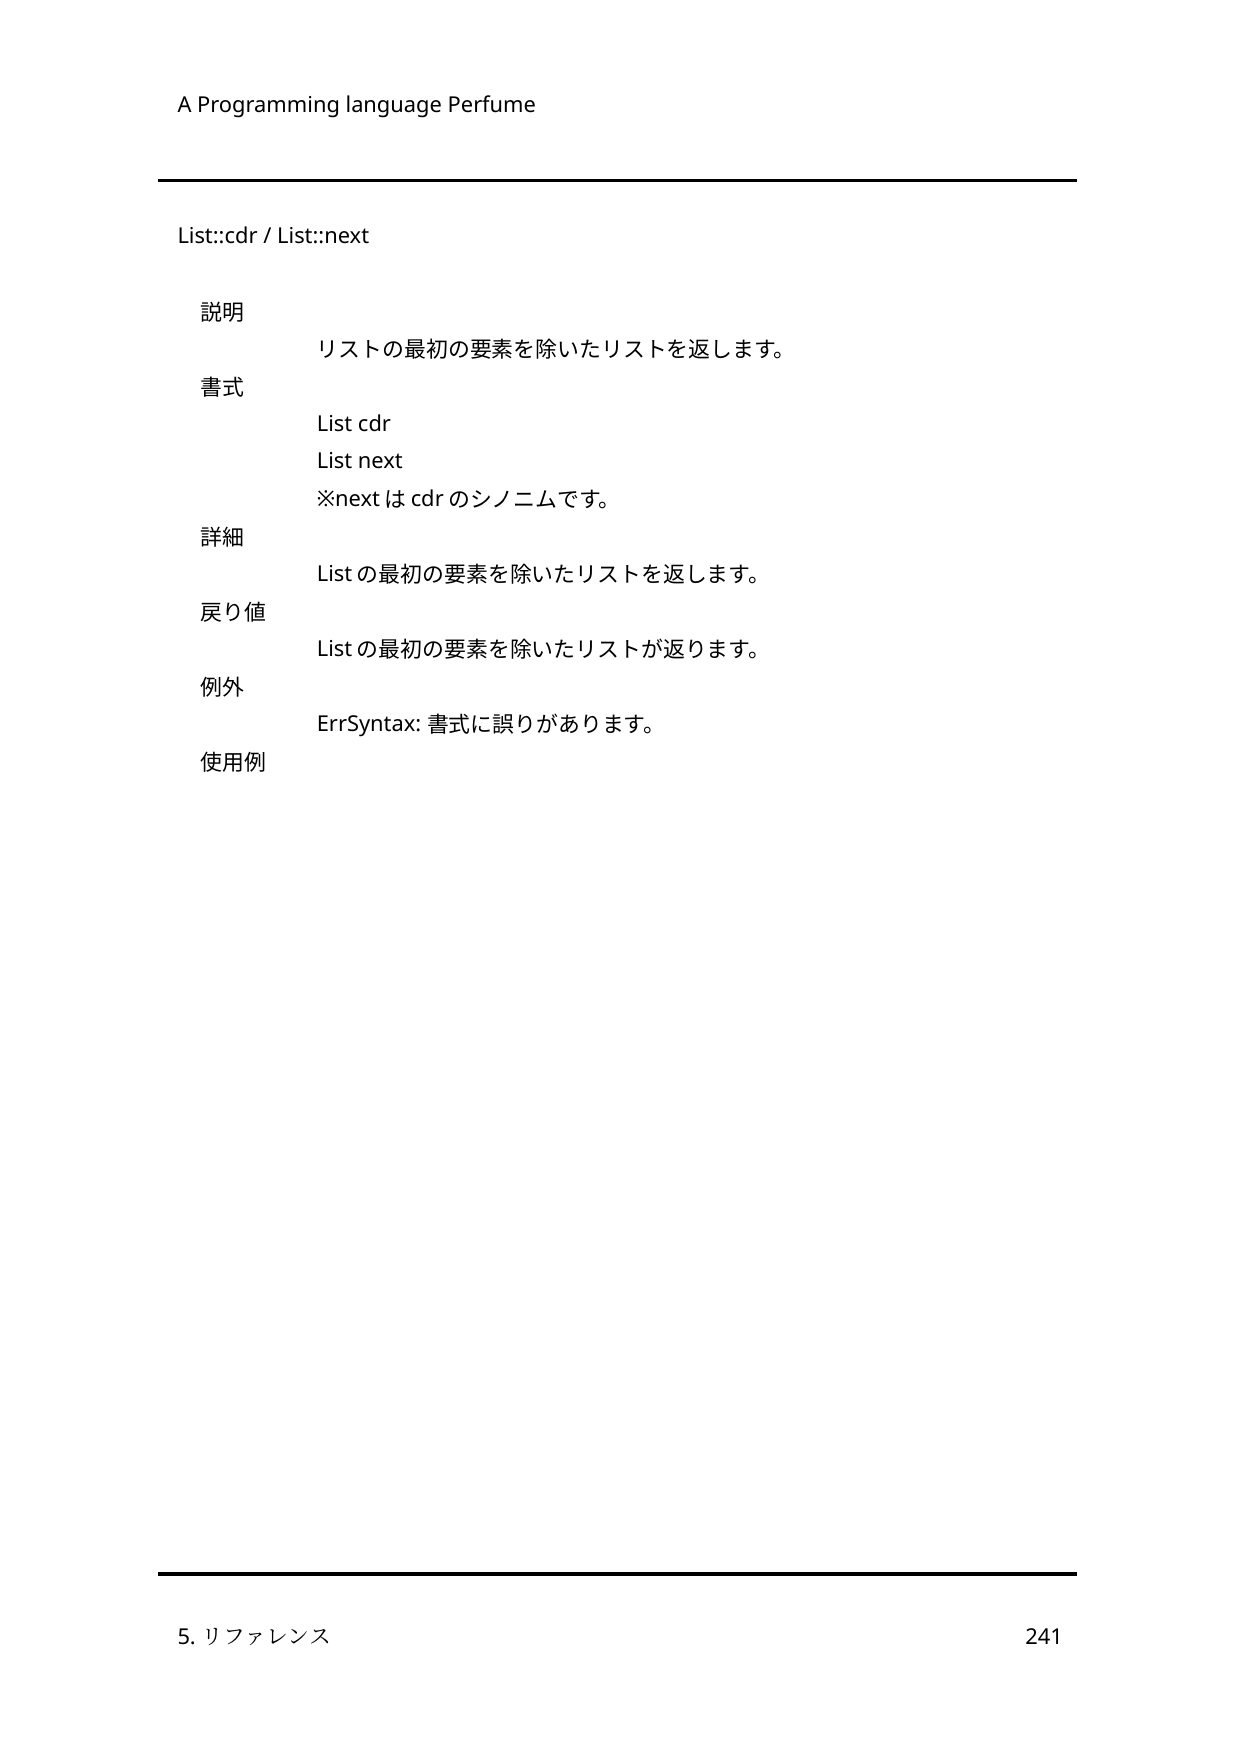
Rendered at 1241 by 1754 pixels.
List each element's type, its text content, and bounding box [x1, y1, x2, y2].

subtitle List::cdr / List::next [177, 217, 1063, 254]
table_header リストの最初の要素を除いたリストを返します。 [317, 292, 1063, 367]
table_cell 戻り値 [200, 592, 317, 667]
table_cell List cdr List next ※nextはcdrのシノニムです。 [317, 367, 1063, 517]
table_cell [317, 742, 1063, 817]
table_cell 書式 [200, 367, 317, 517]
table_cell Listの最初の要素を除いたリストを返します。 [317, 517, 1063, 592]
table_cell 使用例 [200, 742, 317, 817]
table_header 説明 [200, 292, 317, 367]
table_cell ErrSyntax: 書式に誤りがあります。 [317, 667, 1063, 742]
table_cell 例外 [200, 667, 317, 742]
table_cell 詳細 [200, 517, 317, 592]
table_cell Listの最初の要素を除いたリストが返ります。 [317, 592, 1063, 667]
